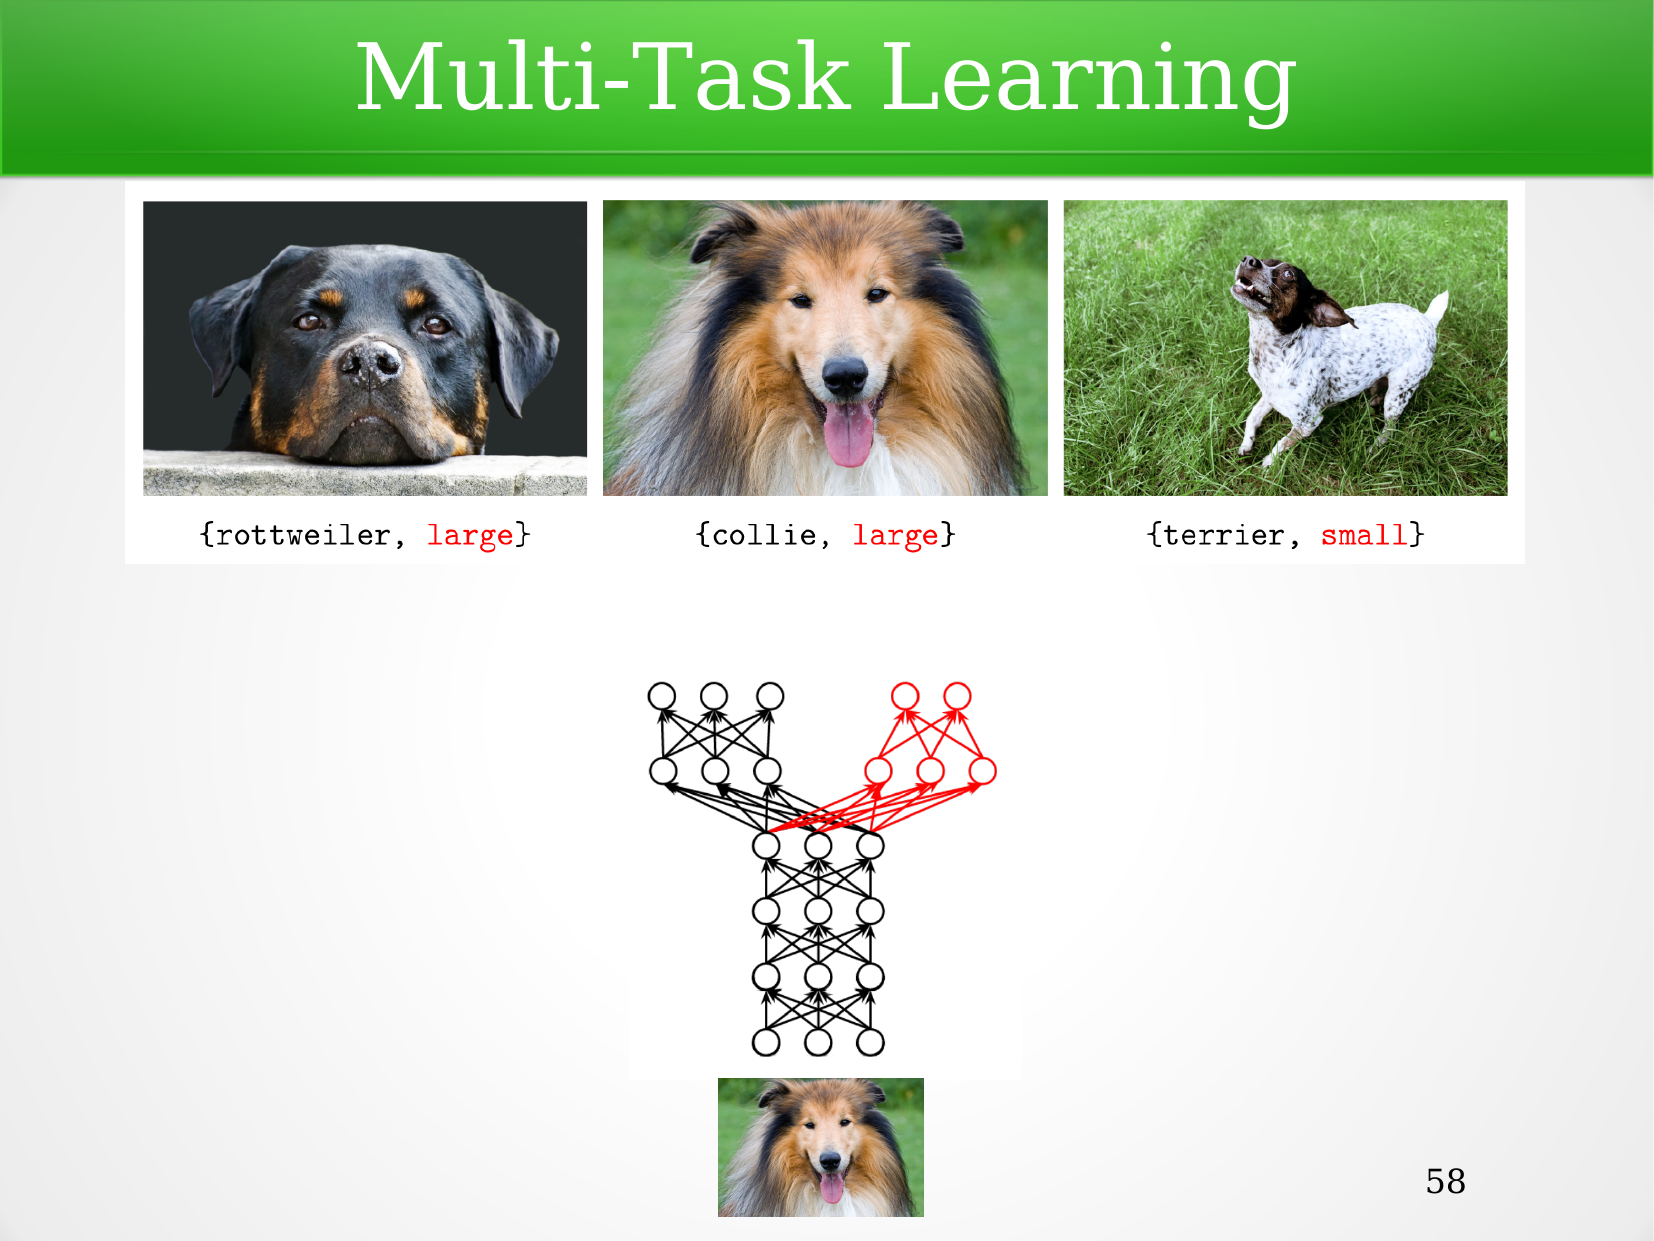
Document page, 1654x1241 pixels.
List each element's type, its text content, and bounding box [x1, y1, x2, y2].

title Multi-Task Learning [82, 11, 1571, 154]
picture [0, 0, 1654, 1241]
